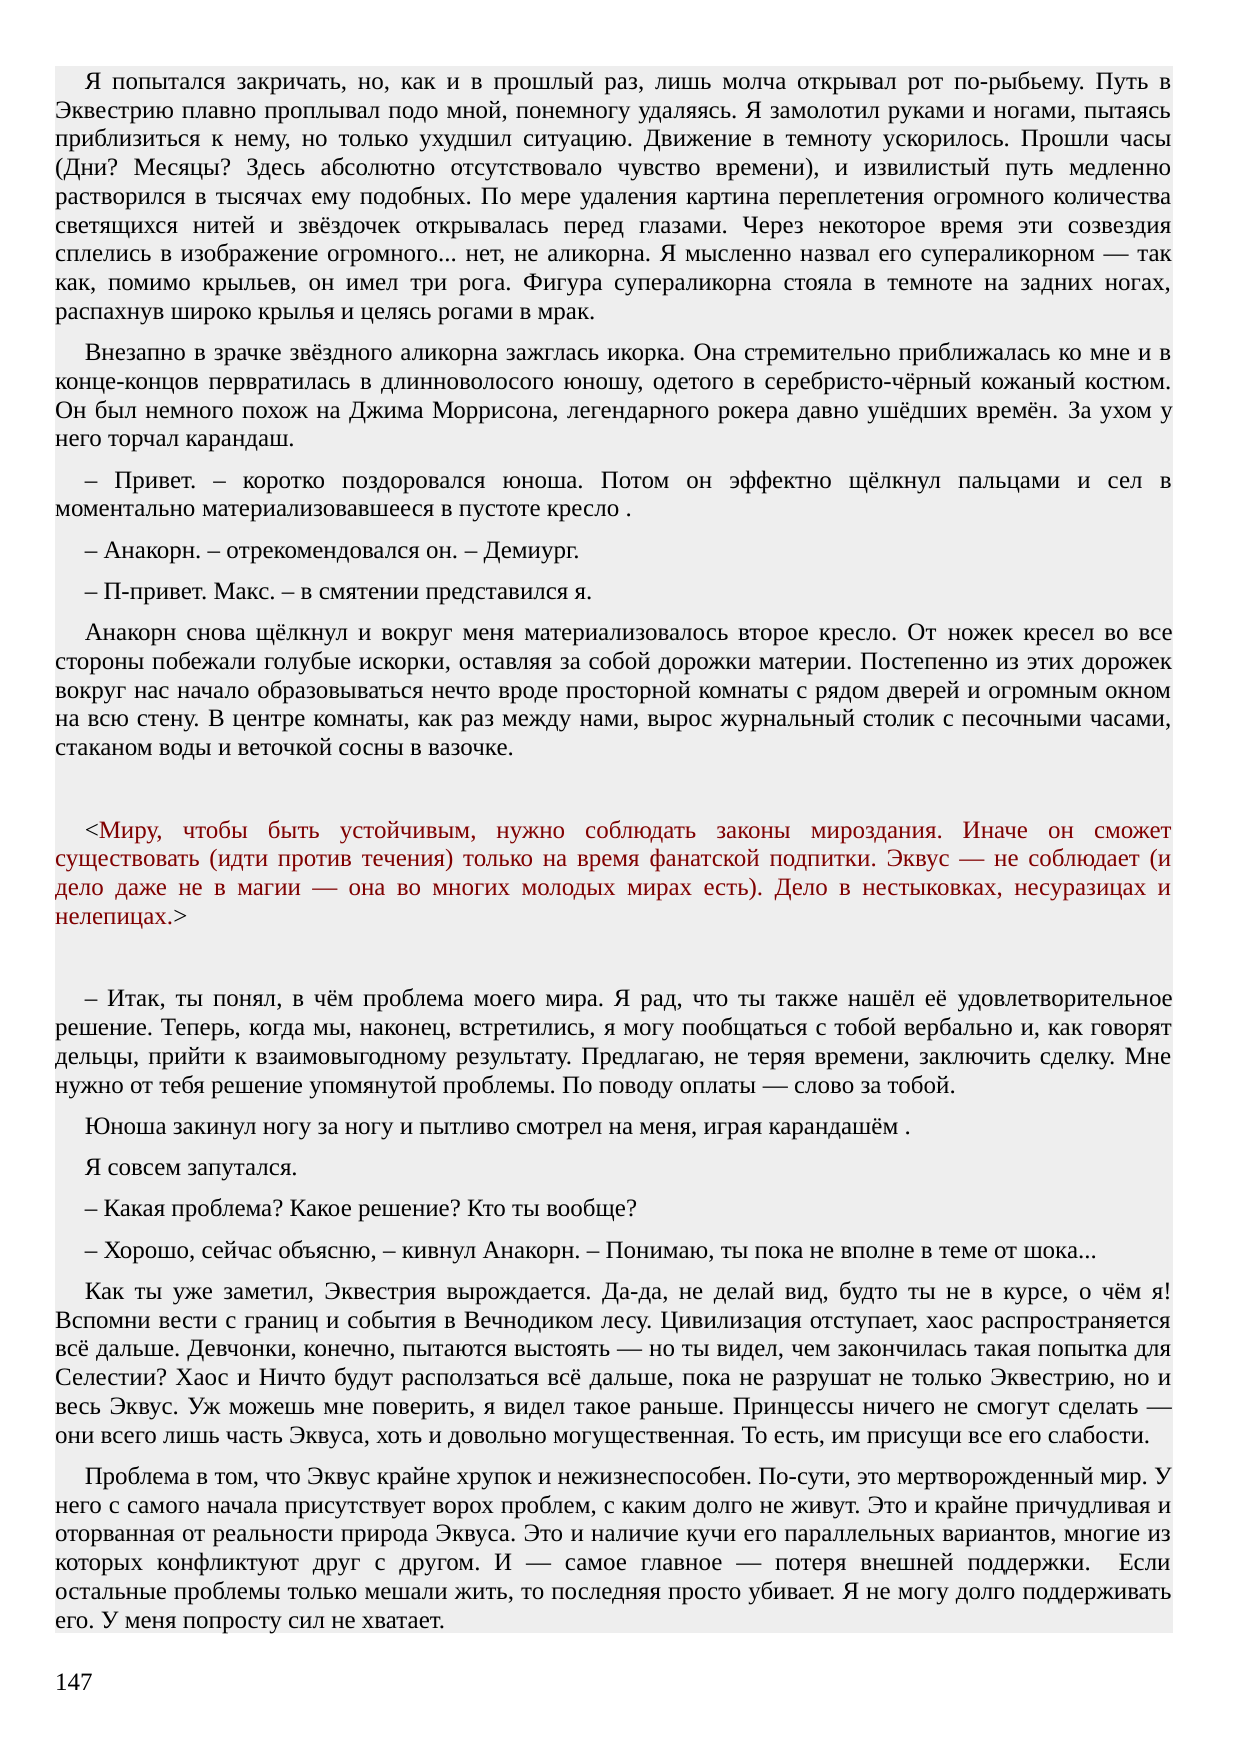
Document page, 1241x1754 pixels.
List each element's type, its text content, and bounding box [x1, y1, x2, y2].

text Проблема в том, что Эквус крайне хрупок и нежизнеспособен. По-сути, это мертворожденный мир. У него с самого начала присутствует ворох проблем, с каким долго не живут. Это и крайне причудливая и оторванная от реальности природа Эквуса. Это и наличие кучи его параллельных вариантов, многие из которых конфликтуют друг с другом. И — самое главное — потеря внешней поддержки. Если остальные проблемы только мешали жить, то последняя просто убивает. Я не могу долго поддерживать его. У меня попросту сил не хватает. [55, 1461, 1173, 1633]
text Как ты уже заметил, Эквестрия вырождается. Да-да, не делай вид, будто ты не в курсе, о чём я! Вспомни вести с границ и события в Вечнодиком лесу. Цивилизация отступает, хаос распространяется всё дальше. Девчонки, конечно, пытаются выстоять — но ты видел, чем закончилась такая попытка для Селестии? Хаос и Ничто будут расползаться всё дальше, пока не разрушат не только Эквестрию, но и весь Эквус. Уж можешь мне поверить, я видел такое раньше. Принцессы ничего не смогут сделать — они всего лишь часть Эквуса, хоть и довольно могущественная. То есть, им присущи все его слабости. [55, 1276, 1173, 1448]
text <Миру, чтобы быть устойчивым, нужно соблюдать законы мироздания. Иначе он сможет существовать (идти против течения) только на время фанатской подпитки. Эквус — не соблюдает (и дело даже не в магии — она во многих молодых мирах есть). Дело в нестыковках, несуразицах и нелепицах.> [55, 815, 1173, 930]
text – Итак, ты понял, в чём проблема моего мира. Я рад, что ты также нашёл её удовлетворительное решение. Теперь, когда мы, наконец, встретились, я могу пообщаться с тобой вербально и, как говорят дельцы, прийти к взаимовыгодному результату. Предлагаю, не теряя времени, заключить сделку. Мне нужно от тебя решение упомянутой проблемы. По поводу оплаты — слово за тобой. [55, 983, 1173, 1098]
text Анакорн снова щёлкнул и вокруг меня материализовалось второе кресло. От ножек кресел во все стороны побежали голубые искорки, оставляя за собой дорожки материи. Постепенно из этих дорожек вокруг нас начало образовываться нечто вроде просторной комнаты с рядом дверей и огромным окном на всю стену. В центре комнаты, как раз между нами, вырос журнальный столик с песочными часами, стаканом воды и веточкой сосны в вазочке. [55, 617, 1173, 761]
text Я совсем запутался. [55, 1152, 1173, 1181]
text Внезапно в зрачке звёздного аликорна зажглась икорка. Она стремительно приближалась ко мне и в конце-концов первратилась в длинноволосого юношу, одетого в серебристо-чёрный кожаный костюм. Он был немного похож на Джима Моррисона, легендарного рокера давно ушёдших времён. За ухом у него торчал карандаш. [55, 337, 1173, 452]
text Юноша закинул ногу за ногу и пытливо смотрел на меня, играя карандашём . [55, 1111, 1173, 1140]
text – Анакорн. – отрекомендовался он. – Демиург. [55, 535, 1173, 563]
text – П-привет. Макс. – в смятении представился я. [55, 576, 1173, 605]
text – Привет. – коротко поздоровался юноша. Потом он эффектно щёлкнул пальцами и сел в моментально материализовавшееся в пустоте кресло . [55, 465, 1173, 522]
text Я попытался закричать, но, как и в прошлый раз, лишь молча открывал рот по-рыбьему. Путь в Эквестрию плавно проплывал подо мной, понемногу удаляясь. Я замолотил руками и ногами, пытаясь приблизиться к нему, но только ухудшил ситуацию. Движение в темноту ускорилось. Прошли часы (Дни? Месяцы? Здесь абсолютно отсутствовало чувство времени), и извилистый путь медленно растворился в тысячах ему подобных. По мере удаления картина переплетения огромного количества светящихся нитей и звёздочек открывалась перед глазами. Через некоторое время эти созвездия сплелись в изображение огромного... нет, не аликорна. Я мысленно назвал его супераликорном — так как, помимо крыльев, он имел три рога. Фигура супераликорна стояла в темноте на задних ногах, распахнув широко крылья и целясь рогами в мрак. [55, 66, 1173, 325]
text – Хорошо, сейчас объясню, – кивнул Анакорн. – Понимаю, ты пока не вполне в теме от шока... [55, 1235, 1173, 1263]
text – Какая проблема? Какое решение? Кто ты вообще? [55, 1193, 1173, 1222]
